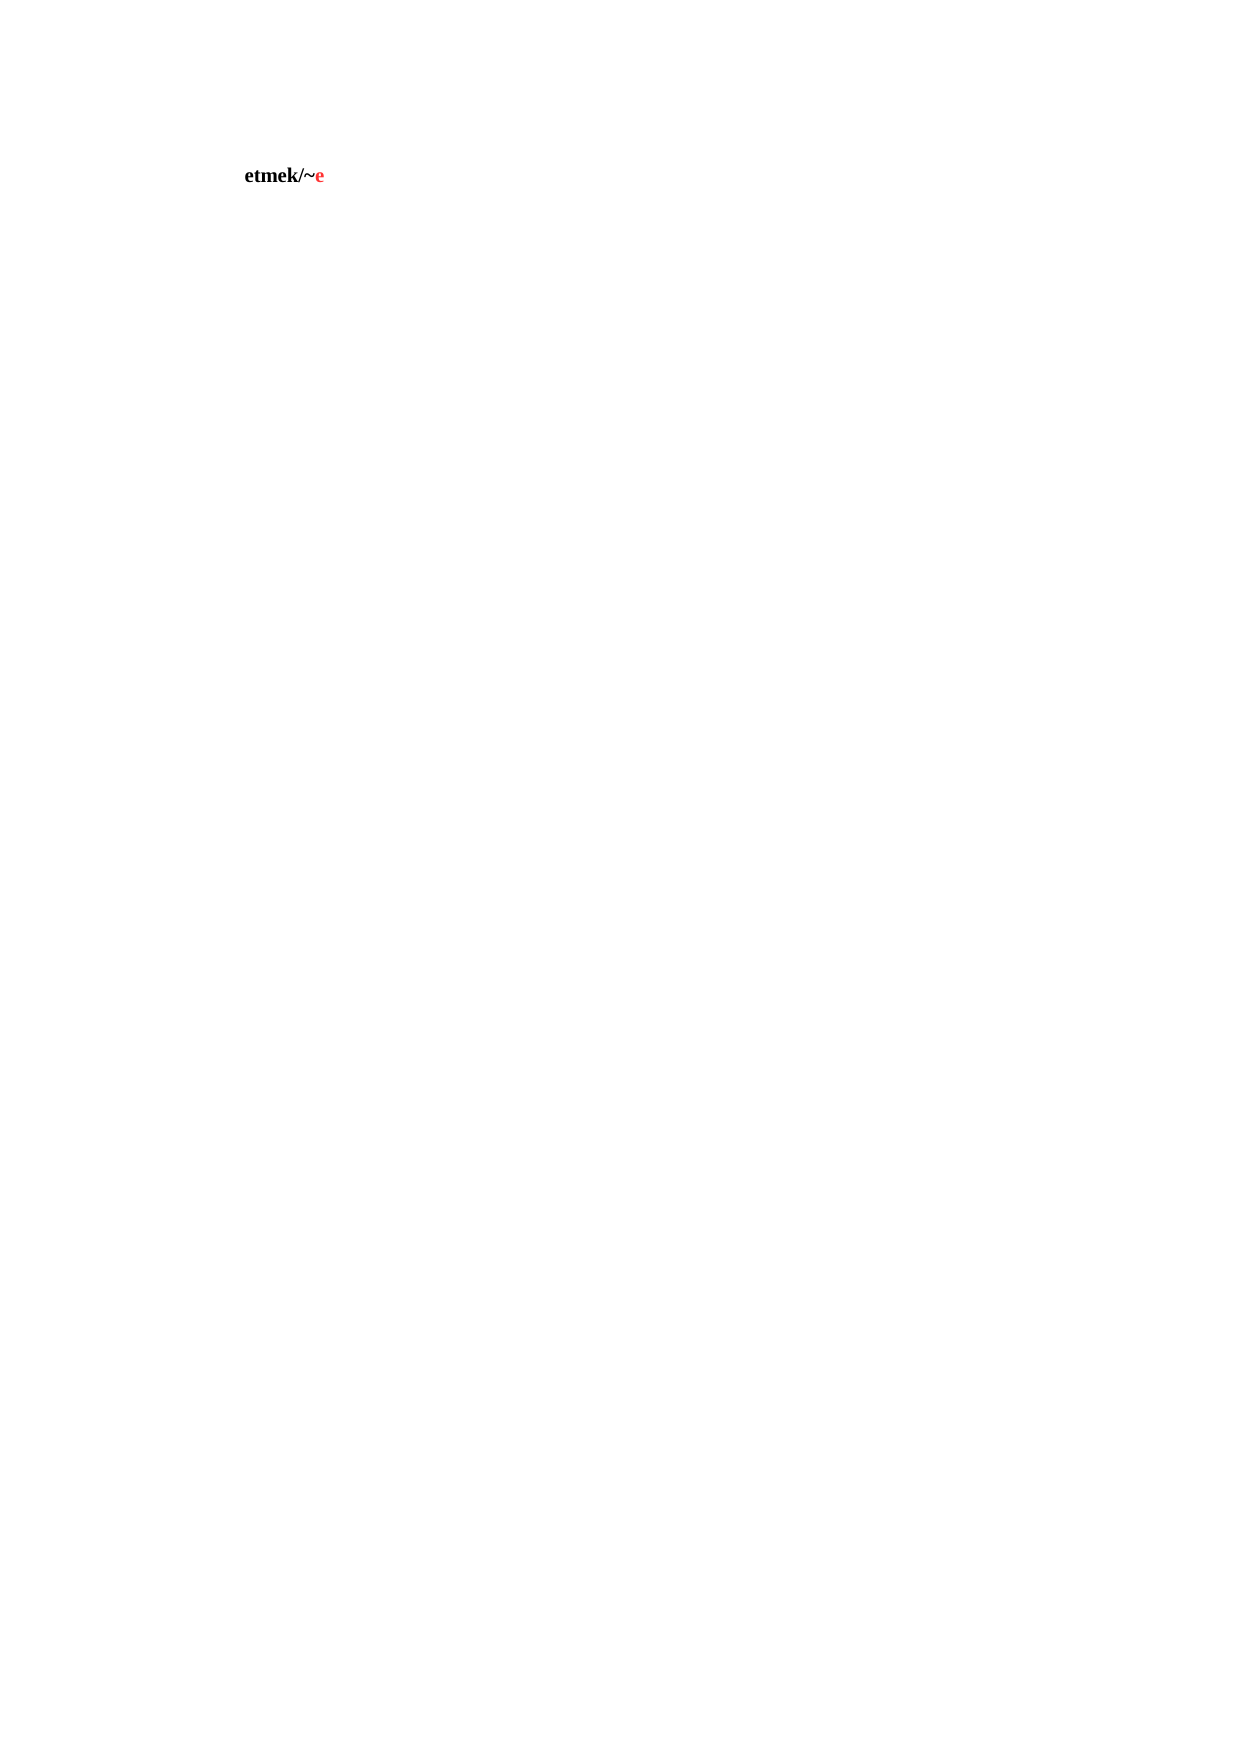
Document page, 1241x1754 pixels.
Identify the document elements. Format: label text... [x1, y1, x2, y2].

text etmek/~e [244, 164, 545, 188]
